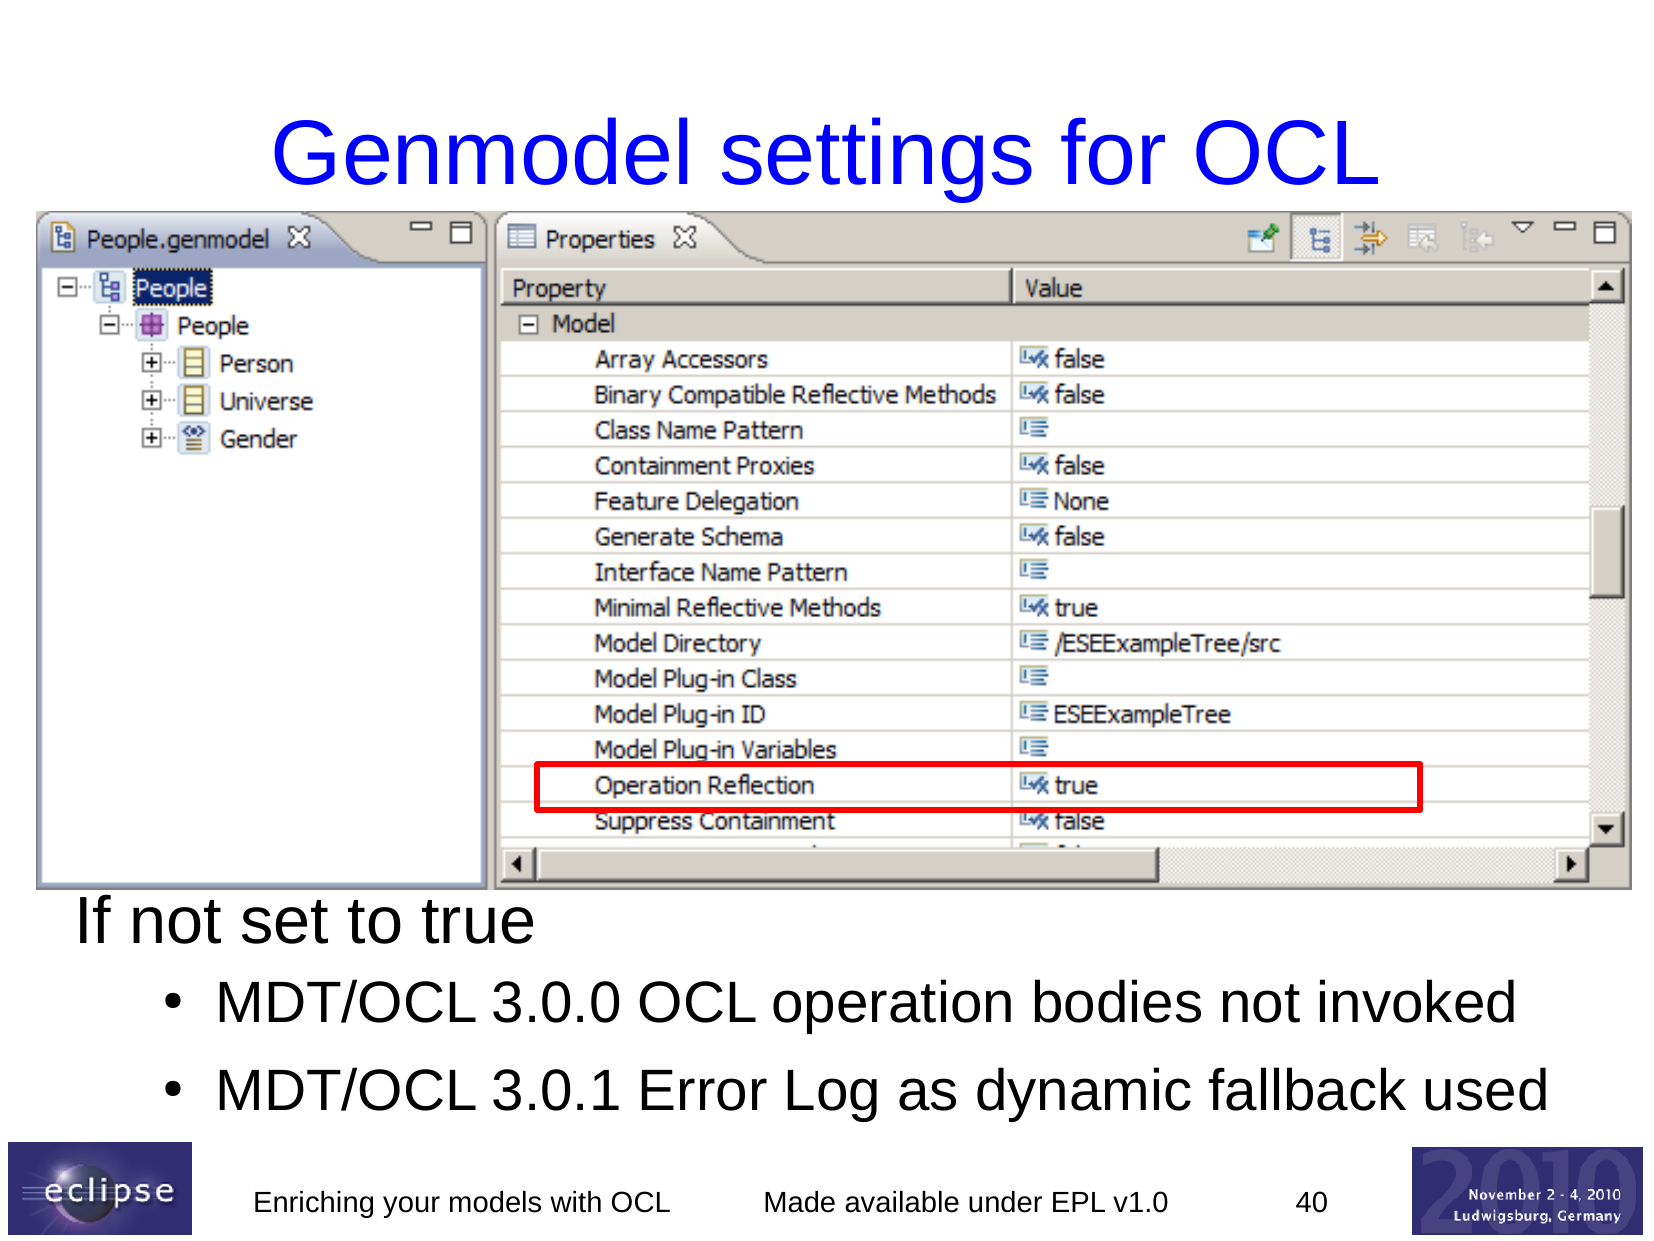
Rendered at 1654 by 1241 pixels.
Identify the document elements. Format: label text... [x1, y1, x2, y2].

picture [1412, 1147, 1643, 1235]
picture [36, 211, 1632, 890]
title Genmodel settings for OCL [82, 56, 1571, 211]
list If not set to true MDT/OCL 3.0.0 OCL operation bodies not invoked MDT/OCL 3.0.1 Error Log as dynamic fallback used [74, 890, 1563, 1175]
picture [8, 1142, 192, 1235]
